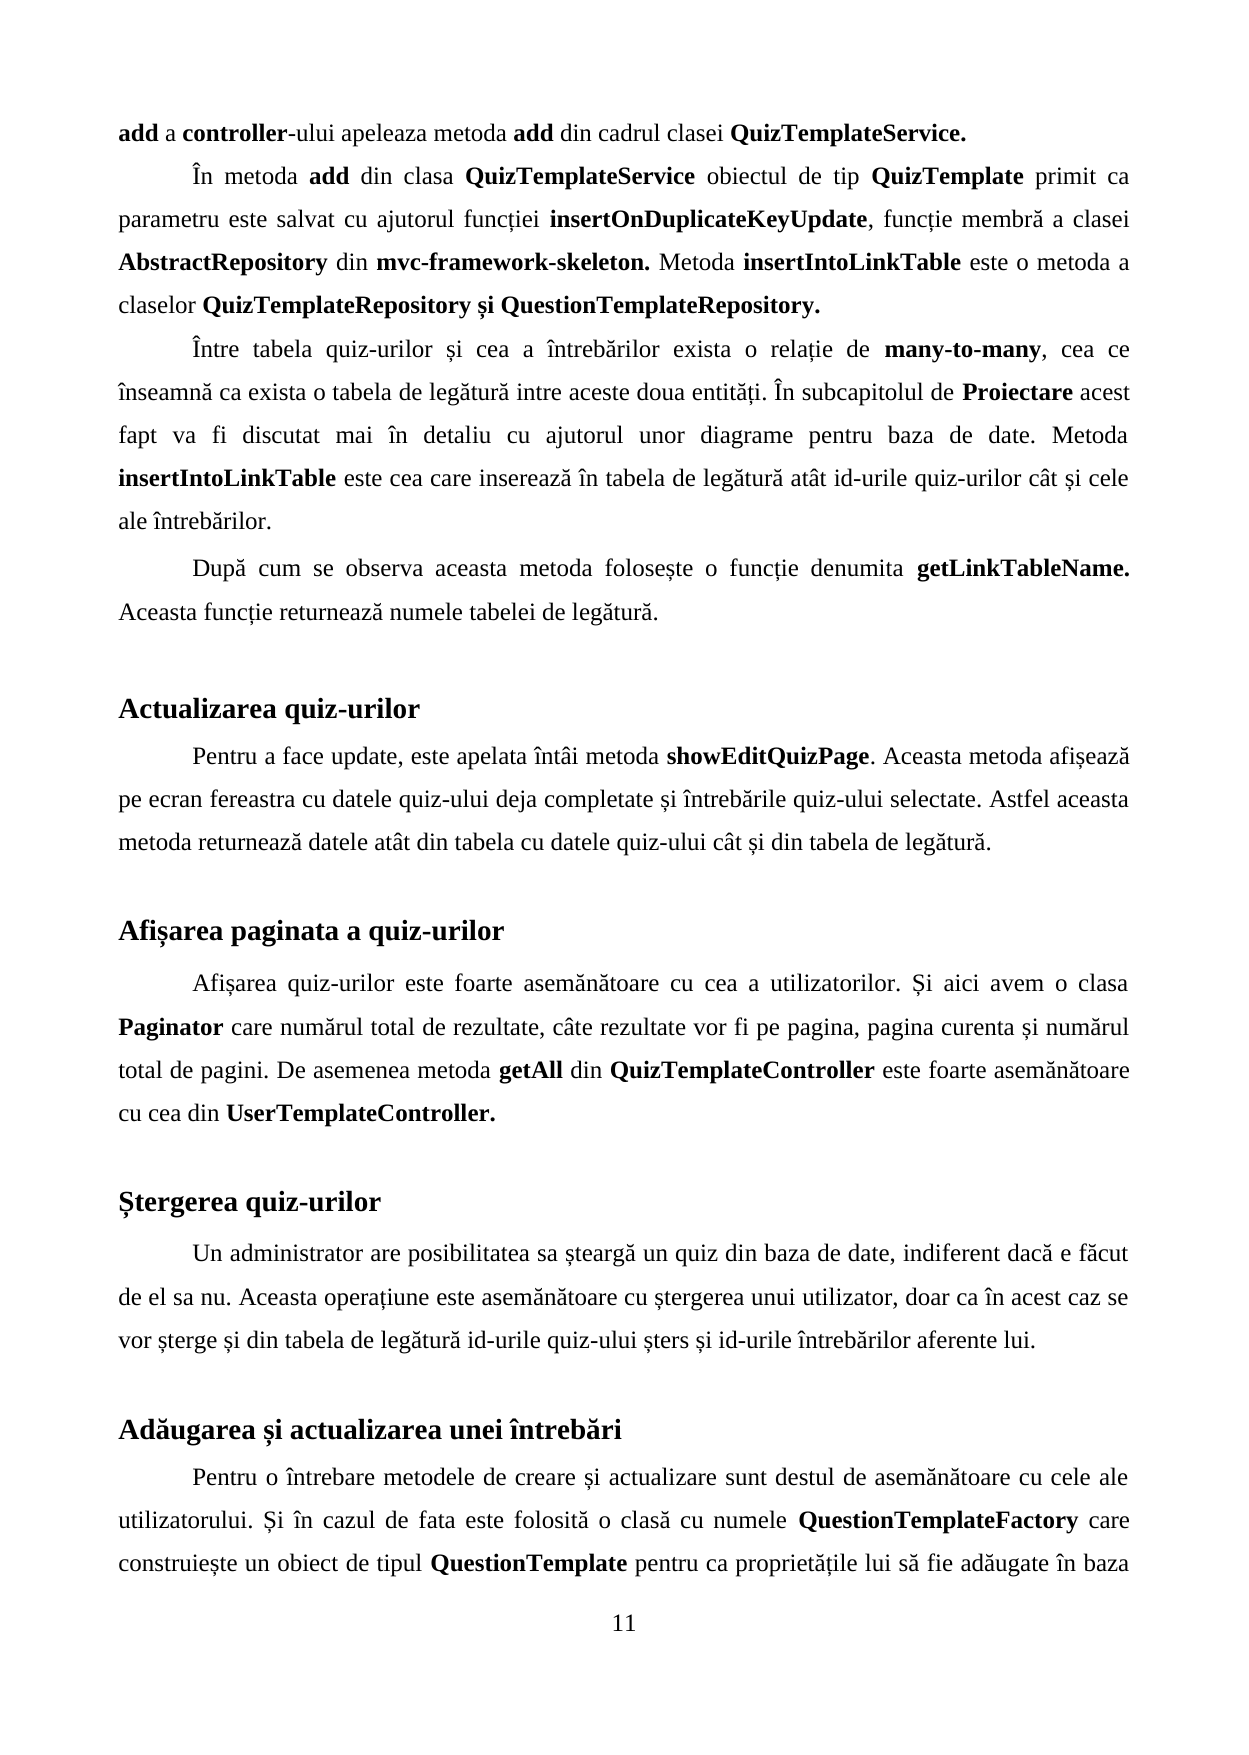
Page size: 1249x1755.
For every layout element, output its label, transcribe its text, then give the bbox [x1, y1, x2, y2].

text Ștergerea quiz-urilor [118, 1184, 1130, 1218]
text Afișarea paginata a quiz-urilor [118, 913, 1130, 947]
text După cum se observa aceasta metoda folosește o funcție denumita getLinkTableName. Aceasta funcție returnează numele tabelei de legătură. [118, 549, 1130, 626]
text Pentru a face update, este apelata întâi metoda showEditQuizPage. Aceasta metoda afișează pe ecran fereastra cu datele quiz-ului deja completate și întrebările quiz-ului selectate. Astfel aceasta metoda returnează datele atât din tabela cu datele quiz-ului cât și din tabela de legătură. [118, 741, 1130, 856]
text Actualizarea quiz-urilor [118, 691, 1130, 724]
text În metoda add din clasa QuizTemplateService obiectul de tip QuizTemplate primit ca parametru este salvat cu ajutorul funcției insertOnDuplicateKeyUpdate, funcție membră a clasei AbstractRepository din mvc-framework-skeleton. Metoda insertIntoLinkTable este o metoda a claselor QuizTemplateRepository și QuestionTemplateRepository. [118, 161, 1130, 319]
text Adăugarea și actualizarea unei întrebări [118, 1412, 1130, 1445]
text Pentru o întrebare metodele de creare și actualizare sunt destul de asemănătoare cu cele ale utilizatorului. Și în cazul de fata este folosită o clasă cu numele QuestionTemplateFactory care construiește un obiect de tipul QuestionTemplate pentru ca proprietățile lui să fie adăugate în baza [118, 1462, 1130, 1577]
text Un administrator are posibilitatea sa șteargă un quiz din baza de date, indiferent dacă e făcut de el sa nu. Aceasta operațiune este asemănătoare cu ștergerea unui utilizator, doar ca în acest caz se vor șterge și din tabela de legătură id-urile quiz-ului șters și id-urile întrebărilor aferente lui. [118, 1234, 1130, 1354]
text add a controller-ului apeleaza metoda add din cadrul clasei QuizTemplateService. [118, 118, 1130, 147]
text Între tabela quiz-urilor și cea a întrebărilor exista o relație de many-to-many, cea ce înseamnă ca exista o tabela de legătură intre aceste doua entități. În subcapitolul de Proiectare acest fapt va fi discutat mai în detaliu cu ajutorul unor diagrame pentru baza de date. Metoda insertIntoLinkTable este cea care inserează în tabela de legătură atât id-urile quiz-urilor cât și cele ale întrebărilor. [118, 334, 1130, 535]
text Afișarea quiz-urilor este foarte asemănătoare cu cea a utilizatorilor. Și aici avem o clasa Paginator care numărul total de rezultate, câte rezultate vor fi pe pagina, pagina curenta și numărul total de pagini. De asemenea metoda getAll din QuizTemplateController este foarte asemănătoare cu cea din UserTemplateController. [118, 964, 1130, 1127]
